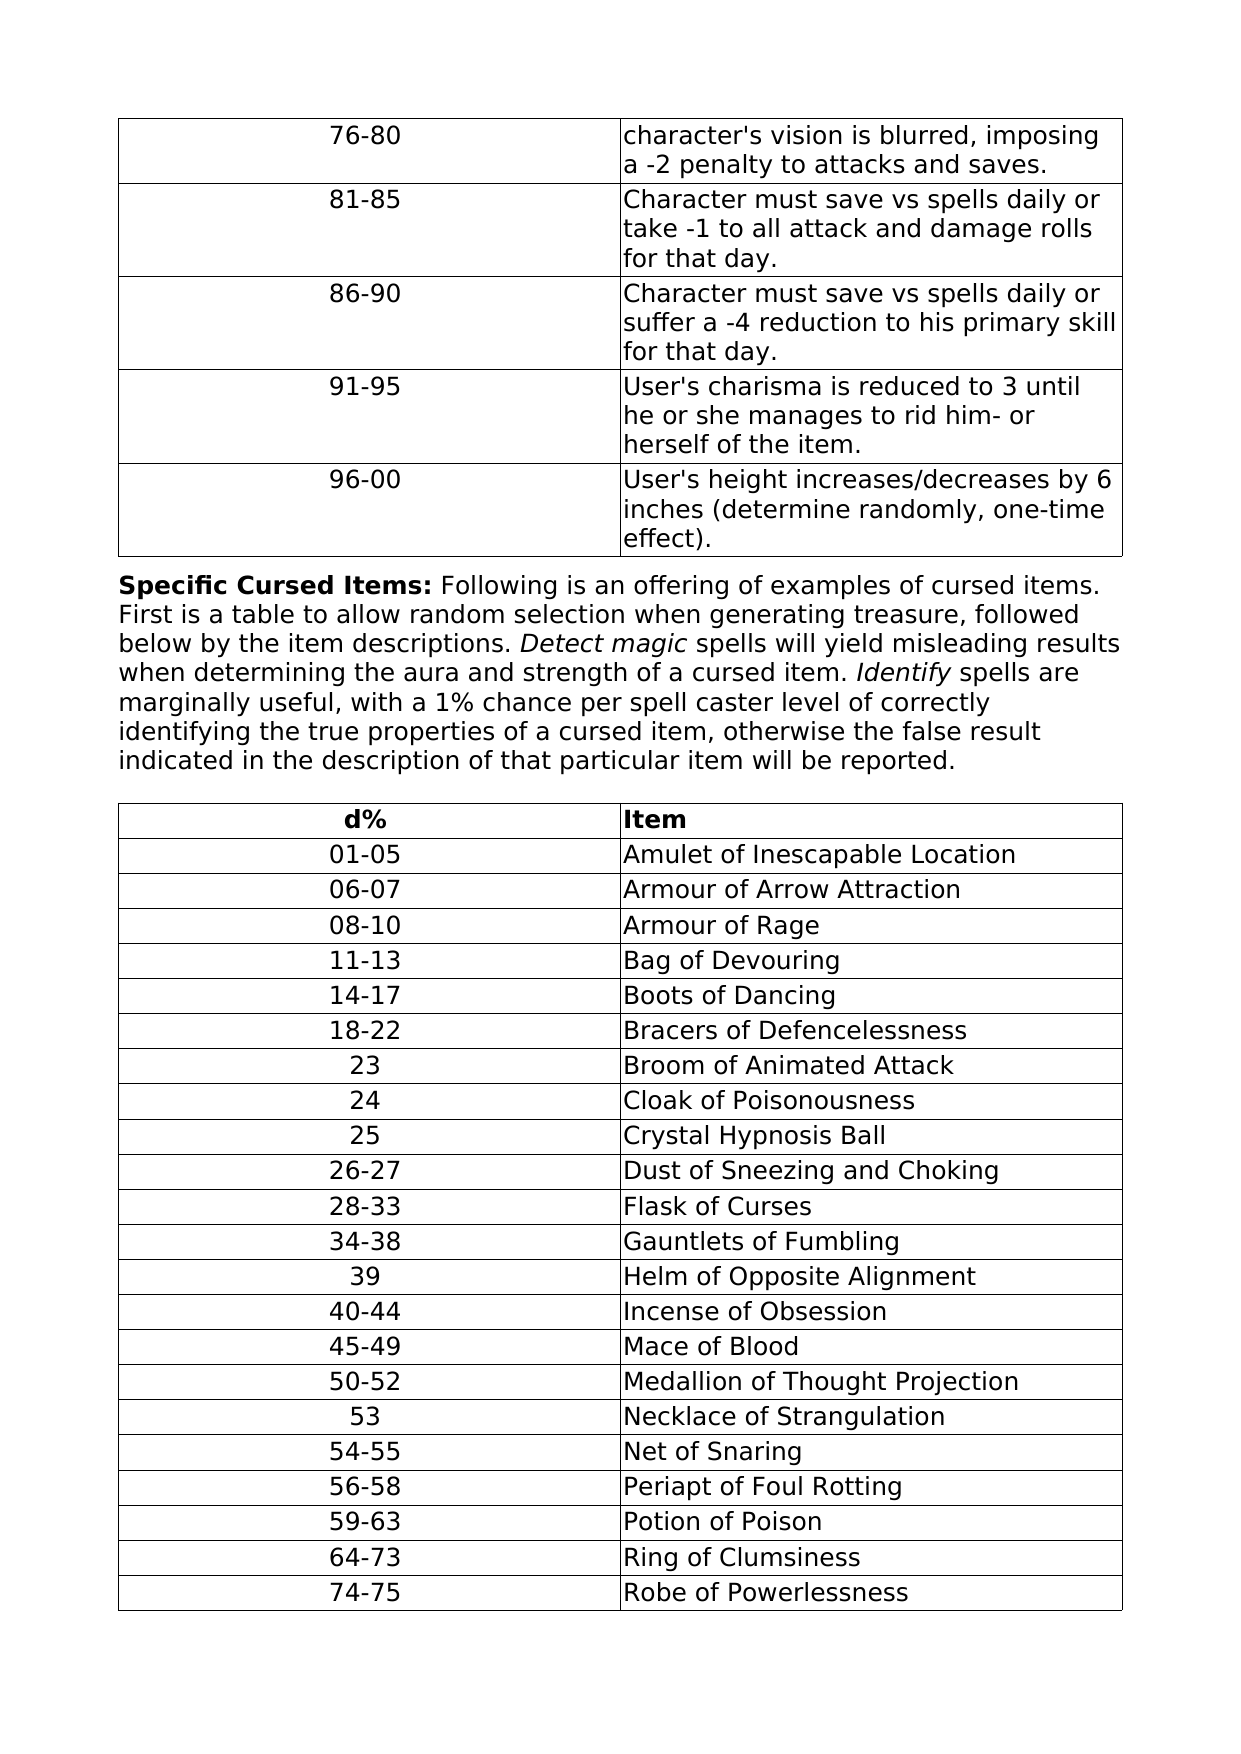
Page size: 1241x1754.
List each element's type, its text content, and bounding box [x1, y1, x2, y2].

table_cell 81-85 [119, 184, 620, 276]
table_cell Helm of Opposite Alignment [621, 1260, 1122, 1294]
table_cell 39 [119, 1260, 620, 1294]
table_cell 34-38 [119, 1225, 620, 1259]
table_cell 76-80 [119, 119, 620, 182]
table_cell Robe of Powerlessness [621, 1576, 1122, 1610]
table_cell 56-58 [119, 1471, 620, 1504]
table_cell 96-00 [119, 464, 620, 556]
table_cell 91-95 [119, 370, 620, 463]
table_cell 64-73 [119, 1541, 620, 1575]
text Specific Cursed Items: Following is an offering of examples of cursed items. First is a table to allow random selection when generating treasure, followed below by the item descriptions. Detect magic spells will yield misleading results when determining the aura and strength of a cursed item. Identify spells are marginally useful, with a 1% chance per spell caster level of correctly identifying the true properties of a cursed item, otherwise the false result indicated in the description of that particular item will be reported. [118, 571, 1122, 775]
table_cell 23 [119, 1049, 620, 1083]
table_cell 86-90 [119, 277, 620, 369]
table_cell 28-33 [119, 1190, 620, 1224]
table_cell Gauntlets of Fumbling [621, 1225, 1122, 1259]
table_cell Mace of Blood [621, 1330, 1122, 1364]
table_cell Character must save vs spells daily or suffer a -4 reduction to his primary skill for that day. [621, 277, 1122, 369]
table_cell User's height increases/decreases by 6 inches (determine randomly, one-time effect). [621, 464, 1122, 556]
table_cell Medallion of Thought Projection [621, 1365, 1122, 1399]
table_cell Periapt of Foul Rotting [621, 1471, 1122, 1504]
table_cell 08-10 [119, 909, 620, 943]
table_cell 59-63 [119, 1506, 620, 1540]
table_cell 53 [119, 1400, 620, 1434]
table_header d% [119, 804, 620, 838]
table_cell Bracers of Defencelessness [621, 1014, 1122, 1048]
table_cell Armour of Arrow Attraction [621, 874, 1122, 908]
table_cell User's charisma is reduced to 3 until he or she manages to rid him- or herself of the item. [621, 370, 1122, 463]
table_cell Bag of Devouring [621, 944, 1122, 978]
table_cell 25 [119, 1120, 620, 1153]
table_cell Character must save vs spells daily or take -1 to all attack and damage rolls for that day. [621, 184, 1122, 276]
table_cell Boots of Dancing [621, 979, 1122, 1013]
table_cell Flask of Curses [621, 1190, 1122, 1224]
table_cell 18-22 [119, 1014, 620, 1048]
table_cell Cloak of Poisonousness [621, 1084, 1122, 1118]
table_cell Necklace of Strangulation [621, 1400, 1122, 1434]
table_cell character's vision is blurred, imposing a -2 penalty to attacks and saves. [621, 119, 1122, 182]
table_cell Incense of Obsession [621, 1295, 1122, 1329]
table_cell 40-44 [119, 1295, 620, 1329]
table_cell 06-07 [119, 874, 620, 908]
table_cell Broom of Animated Attack [621, 1049, 1122, 1083]
table_cell 01-05 [119, 839, 620, 873]
table_cell 45-49 [119, 1330, 620, 1364]
table_cell 50-52 [119, 1365, 620, 1399]
table_cell 54-55 [119, 1435, 620, 1469]
table_cell 26-27 [119, 1155, 620, 1189]
table_cell Net of Snaring [621, 1435, 1122, 1469]
table_cell Amulet of Inescapable Location [621, 839, 1122, 873]
table_cell 74-75 [119, 1576, 620, 1610]
table_cell Armour of Rage [621, 909, 1122, 943]
table_cell 24 [119, 1084, 620, 1118]
table_cell Potion of Poison [621, 1506, 1122, 1540]
table_cell Crystal Hypnosis Ball [621, 1120, 1122, 1153]
table_cell 14-17 [119, 979, 620, 1013]
table_cell Ring of Clumsiness [621, 1541, 1122, 1575]
table_header Item [621, 804, 1122, 838]
table_cell Dust of Sneezing and Choking [621, 1155, 1122, 1189]
table_cell 11-13 [119, 944, 620, 978]
